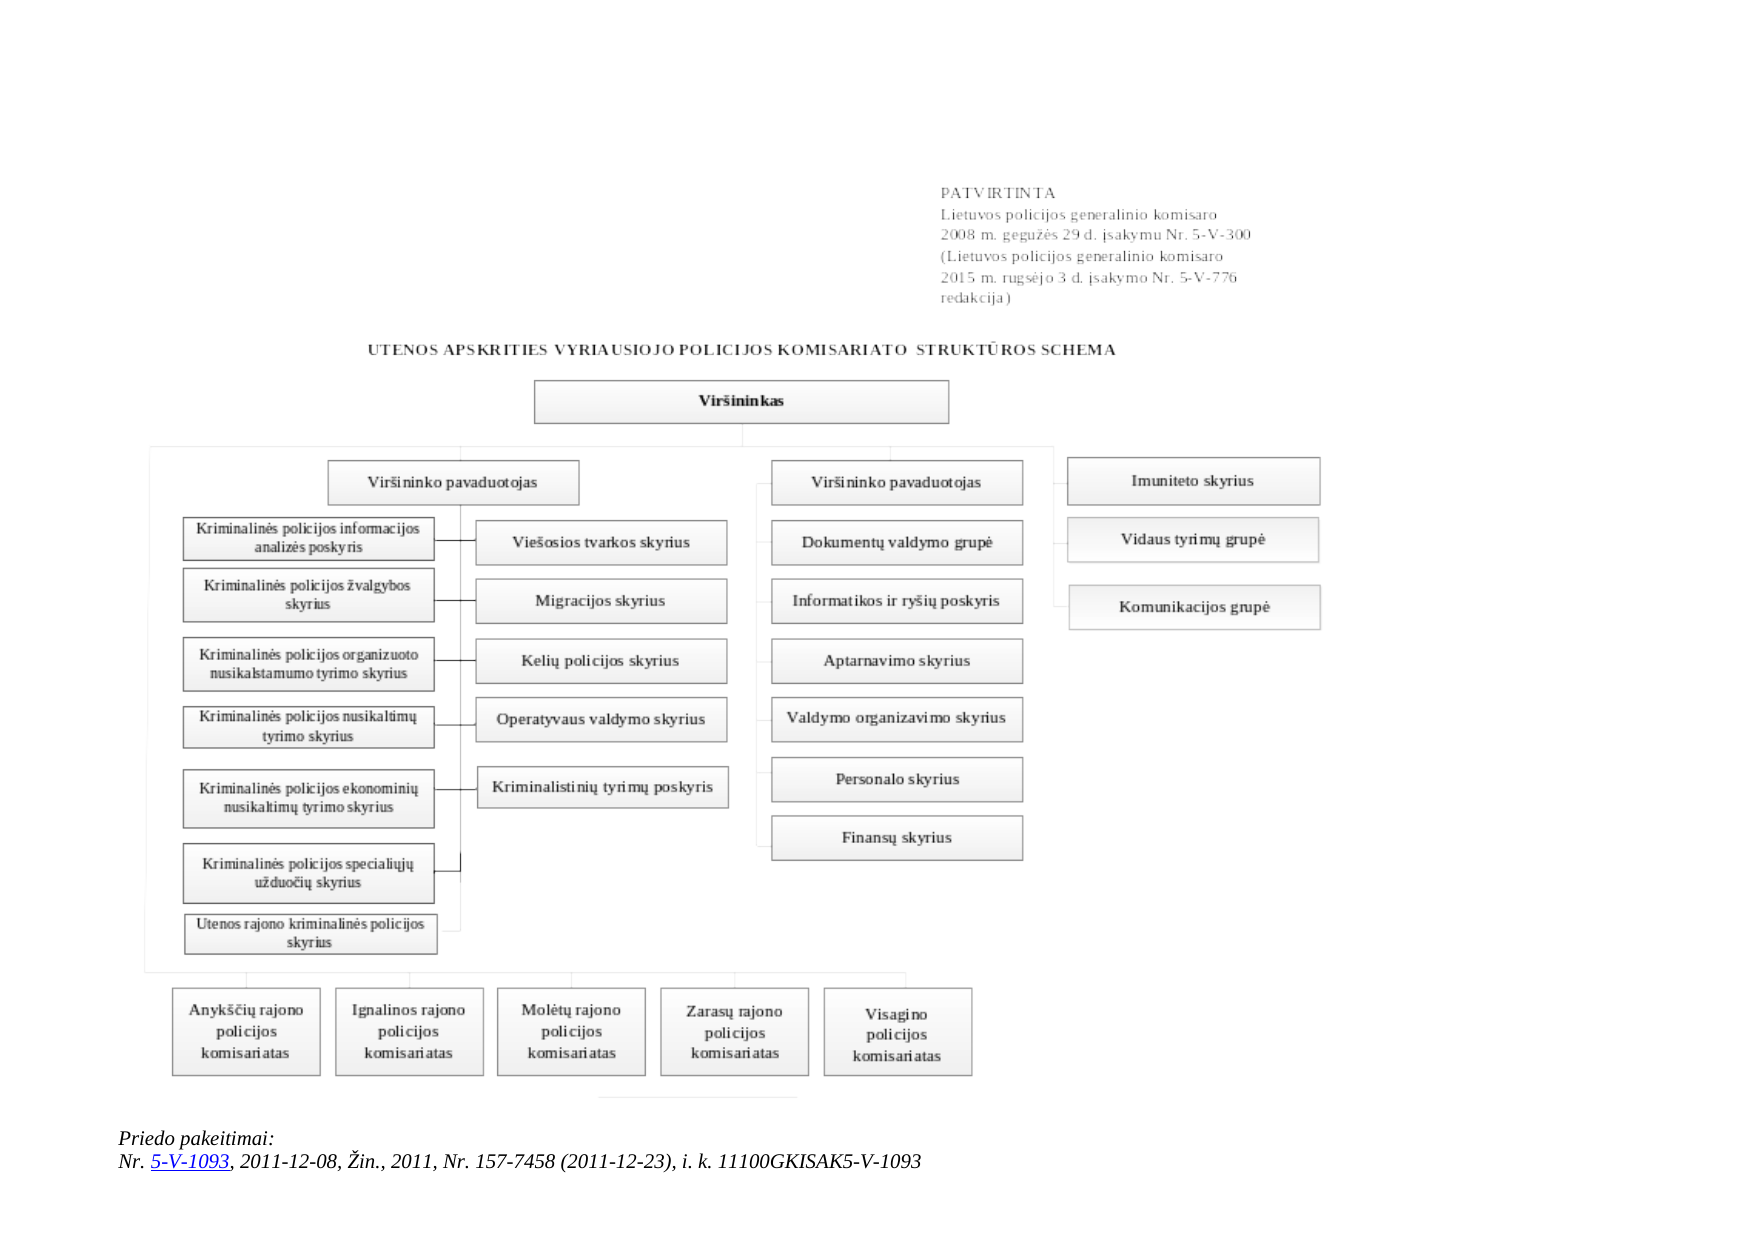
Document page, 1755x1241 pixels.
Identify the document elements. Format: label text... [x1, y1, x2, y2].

text Nr. 5-V-1093, 2011-12-08, Žin., 2011, Nr. 157-7458 (2011-12-23), i. k. 11100GKISAK5-V-1093 [118, 1149, 1636, 1173]
text Priedo pakeitimai: [118, 1125, 1636, 1149]
